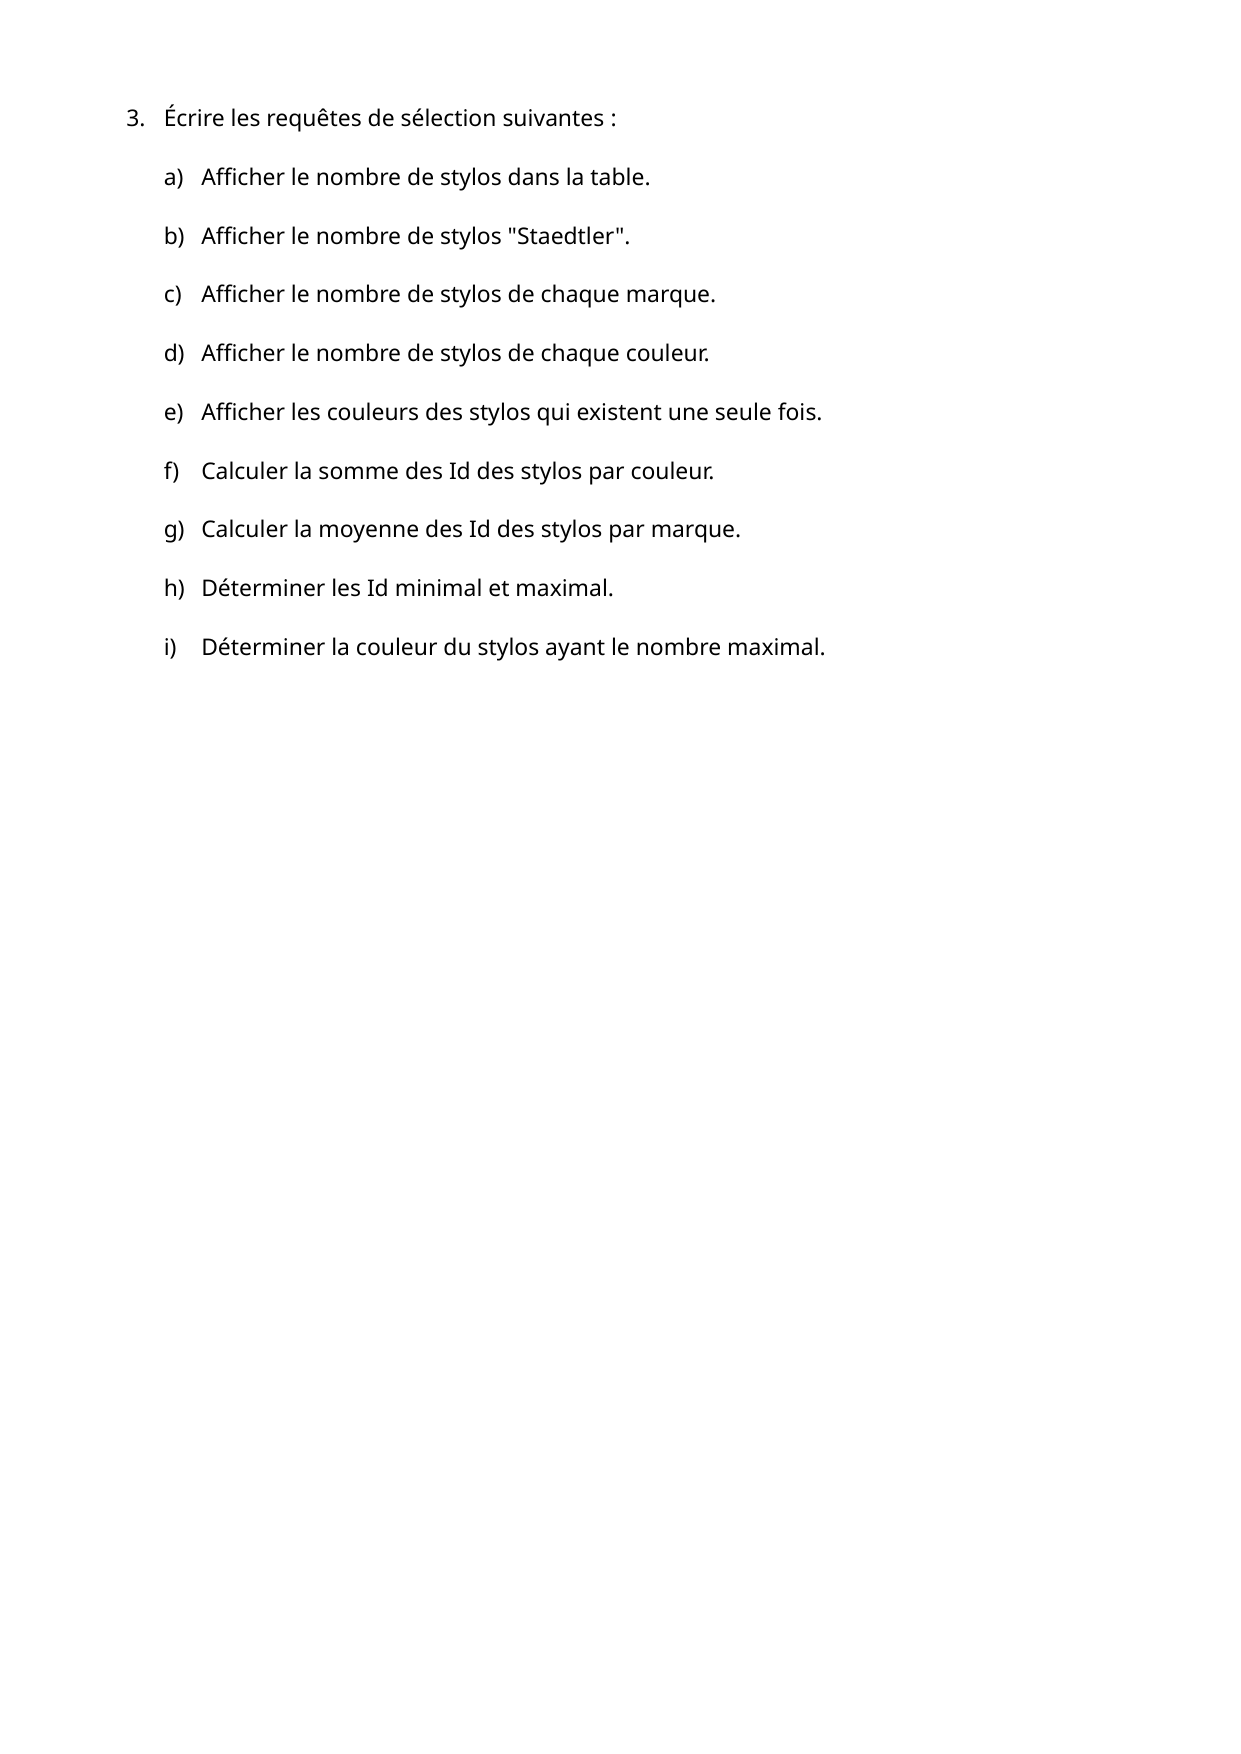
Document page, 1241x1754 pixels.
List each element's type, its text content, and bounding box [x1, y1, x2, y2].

list Afficher le nombre de stylos de chaque marque. [163, 278, 1152, 309]
list Afficher le nombre de stylos de chaque couleur. [163, 337, 1152, 368]
list Afficher les couleurs des stylos qui existent une seule fois. [163, 396, 1152, 427]
list Calculer la moyenne des Id des stylos par marque. [163, 513, 1152, 544]
list Afficher le nombre de stylos "Staedtler". [163, 219, 1152, 251]
list Déterminer la couleur du stylos ayant le nombre maximal. [163, 631, 1152, 662]
list Calculer la somme des Id des stylos par couleur. [163, 454, 1152, 486]
list Afficher le nombre de stylos dans la table. [163, 161, 1152, 192]
list Déterminer les Id minimal et maximal. [163, 572, 1152, 603]
list Écrire les requêtes de sélection suivantes : [126, 102, 1152, 133]
